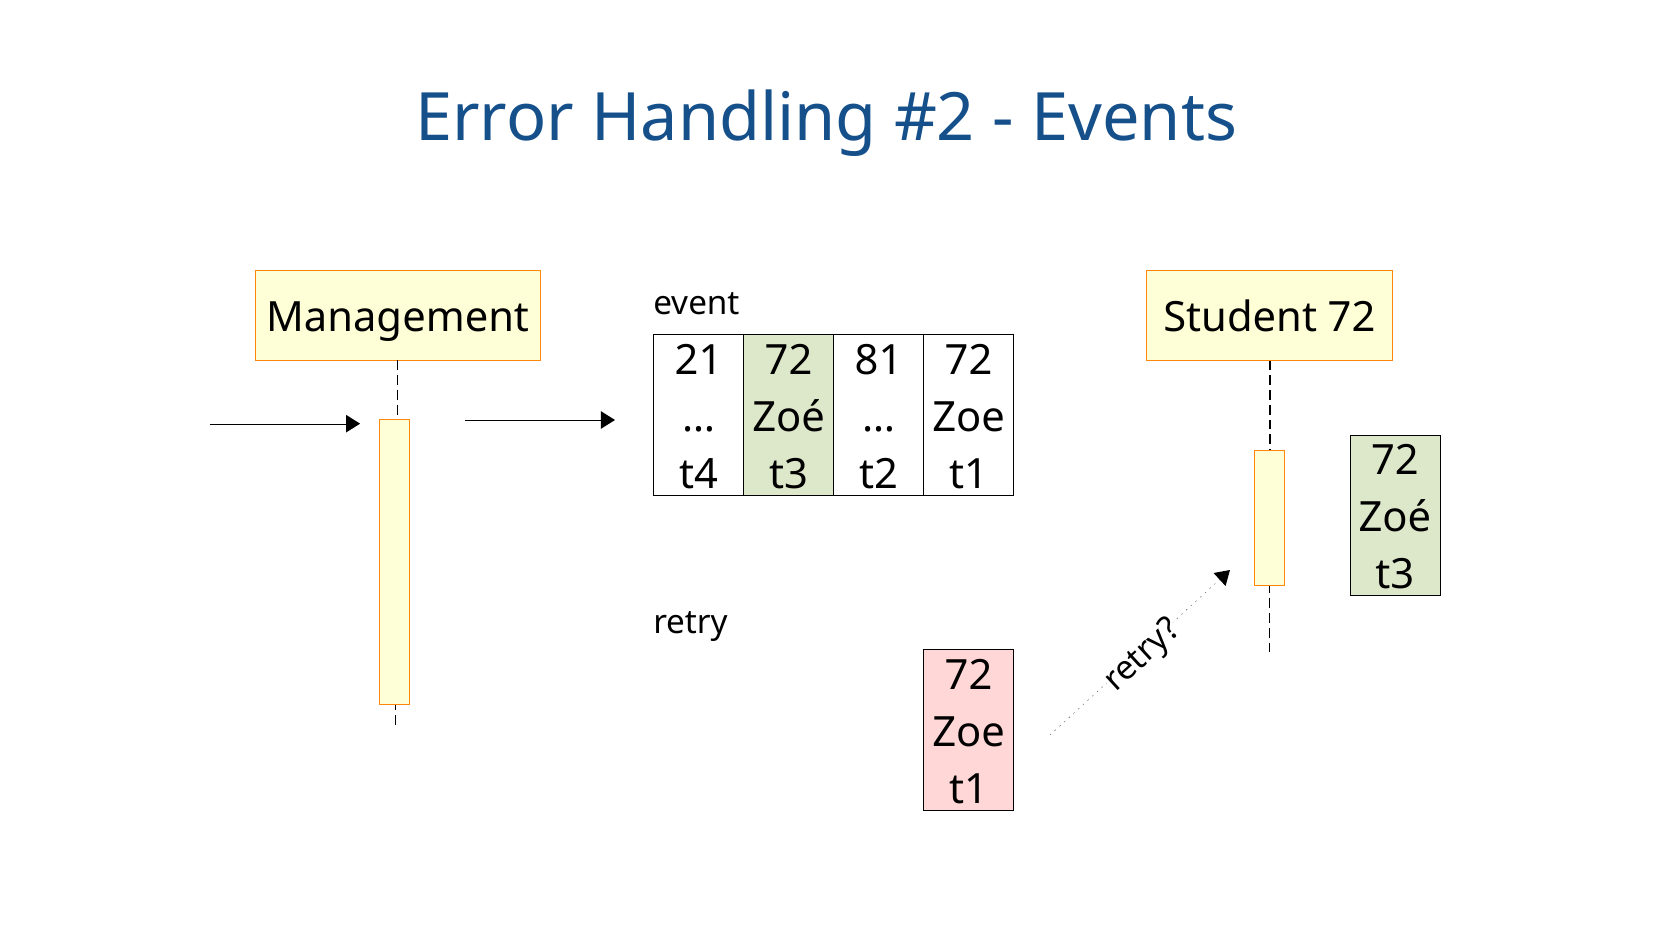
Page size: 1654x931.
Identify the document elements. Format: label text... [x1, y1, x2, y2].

text_box [1254, 450, 1285, 586]
text_box event [638, 271, 1059, 332]
title Error Handling #2 - Events [82, 36, 1571, 193]
text_box 72 Zoe t1 [923, 649, 1014, 811]
text_box 72 Zoé t3 [743, 334, 833, 496]
text_box 21 … t4 [653, 334, 743, 496]
text_box 72 Zoe t1 [923, 334, 1014, 496]
text_box 72 Zoé t3 [1350, 435, 1441, 596]
text_box Student 72 [1146, 270, 1393, 361]
text_box Management [255, 270, 541, 361]
text_box [379, 419, 410, 705]
text_box retry [638, 590, 1059, 651]
text_box 81 … t2 [833, 334, 923, 496]
